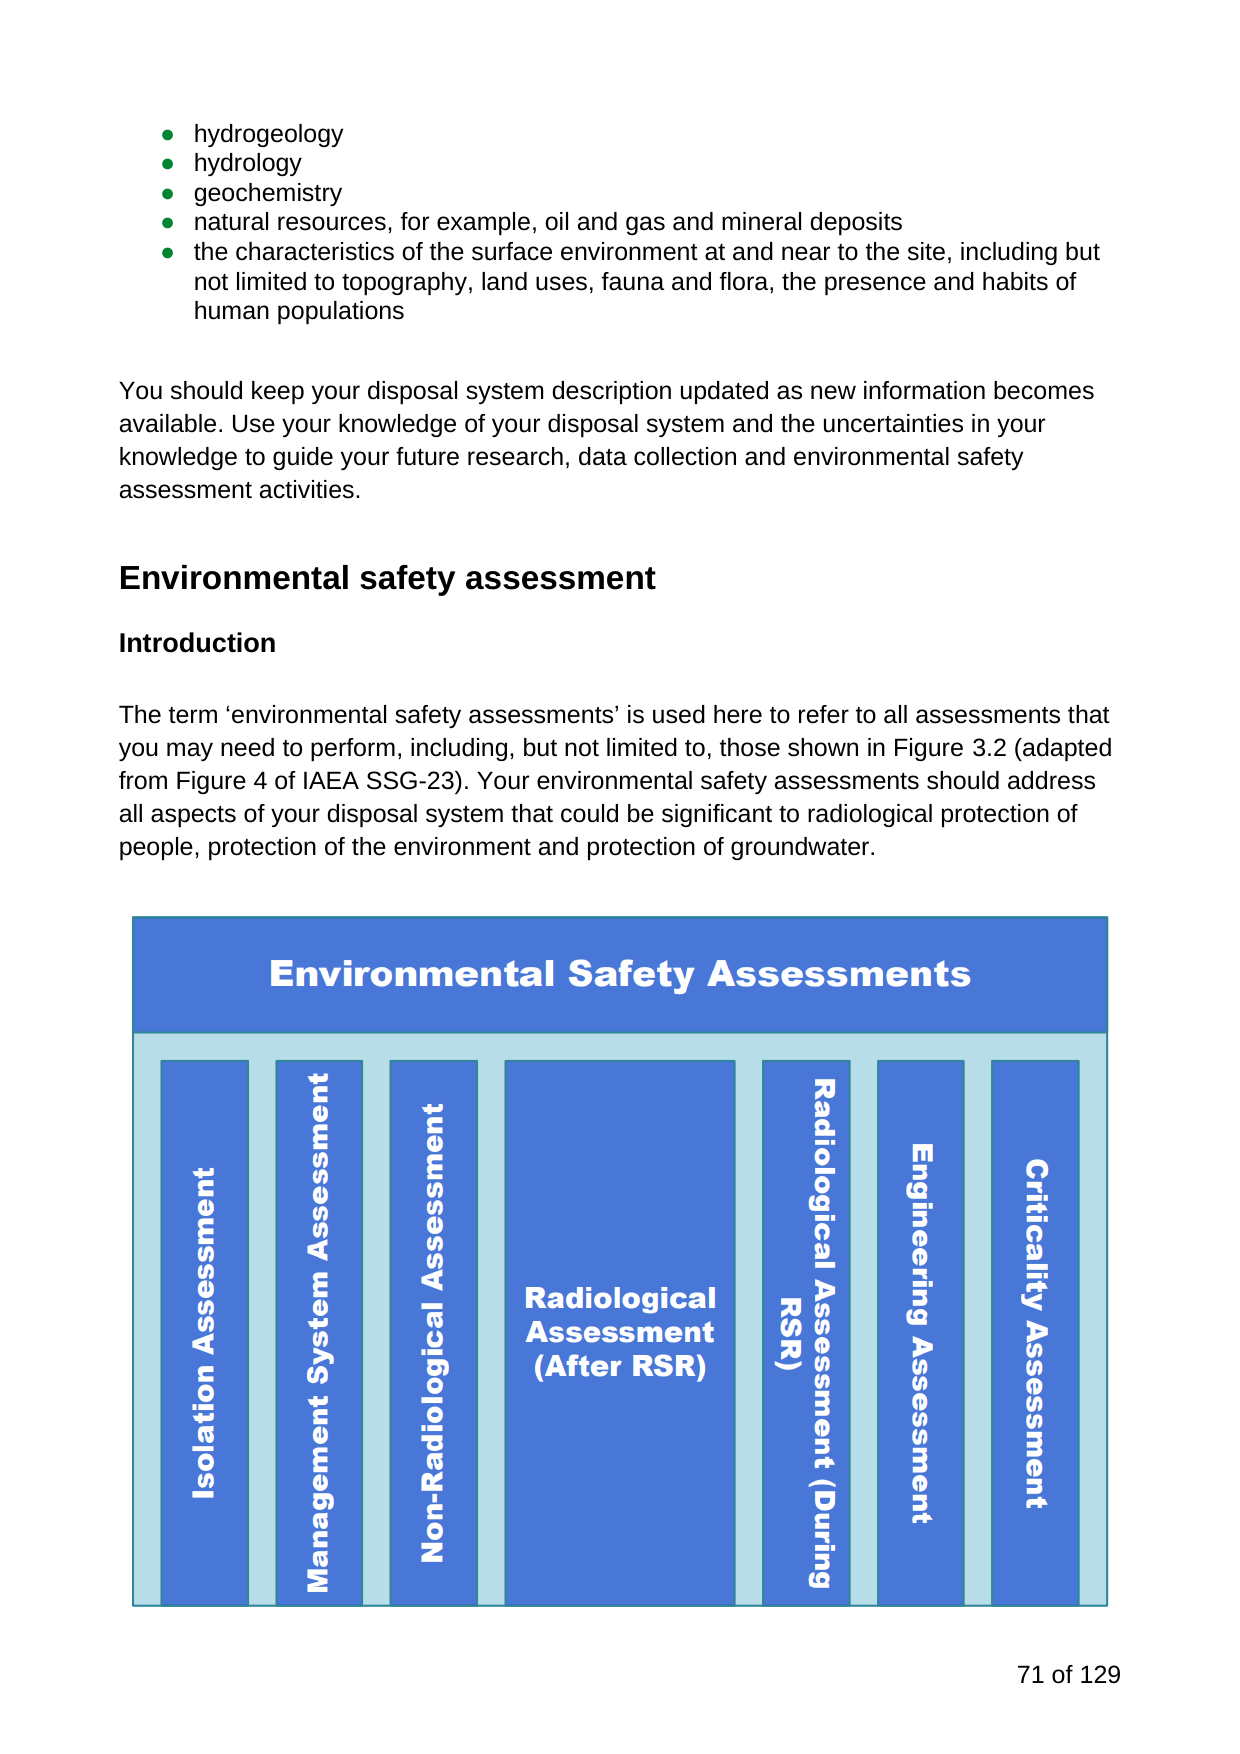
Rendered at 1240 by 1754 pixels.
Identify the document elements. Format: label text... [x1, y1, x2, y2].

list geochemistry [160, 178, 1121, 206]
subtitle Environmental safety assessment [118, 558, 1121, 596]
list the characteristics of the surface environment at and near to the site, including but not limited to topography, land uses, fauna and flora, the presence and habits of human populations [160, 237, 1121, 325]
list natural resources, for example, oil and gas and mineral deposits [160, 207, 1121, 236]
subtitle Introduction [118, 627, 1121, 658]
list hydrogeology [160, 118, 1121, 147]
text The term ‘environmental safety assessments’ is used here to refer to all assessments that you may need to perform, including, but not limited to, those shown in Figure 3.2 (adapted from Figure 4 of IAEA SSG-23). Your environmental safety assessments should address all aspects of your disposal system that could be significant to radiological protection of people, protection of the environment and protection of groundwater. [118, 700, 1121, 861]
text You should keep your disposal system description updated as new information becomes available. Use your knowledge of your disposal system and the uncertainties in your knowledge to guide your future research, data collection and environmental safety assessment activities. [118, 376, 1121, 503]
list hydrology [160, 148, 1121, 177]
